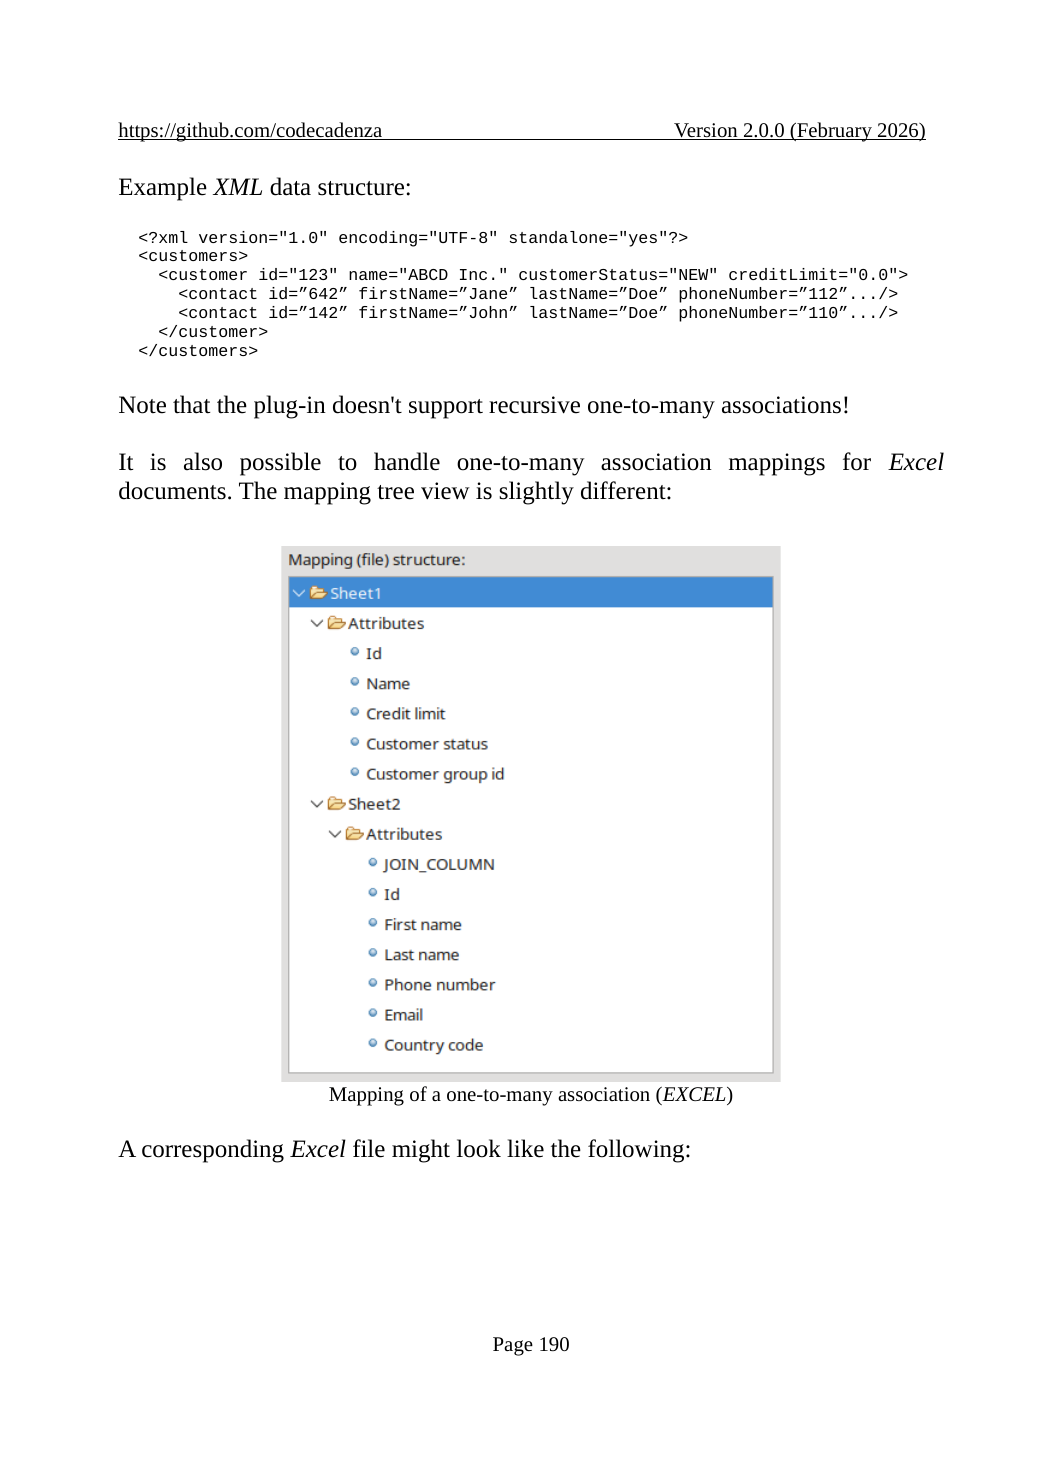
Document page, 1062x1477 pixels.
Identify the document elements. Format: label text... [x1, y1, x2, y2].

text Mapping of a one-to-many association (EXCEL) [281, 1082, 781, 1106]
text <customer id="123" name="ABCD Inc." customerStatus="NEW" creditLimit="0.0"> [118, 267, 944, 286]
text Note that the plug-in doesn't support recursive one-to-many associations! [118, 390, 944, 419]
text Example XML data structure: [118, 172, 944, 200]
text </customer> [118, 323, 944, 342]
text <customers> [118, 248, 944, 267]
text </customers> [118, 342, 944, 361]
text It is also possible to handle one-to-many association mappings for Excel documents. The mapping tree view is slightly different: [118, 447, 944, 505]
picture [281, 546, 781, 1082]
text <contact id=”642” firstName=”Jane” lastName=”Doe” phoneNumber=”112”.../> [118, 286, 944, 304]
text A corresponding Excel file might look like the following: [118, 1134, 944, 1163]
text <?xml version="1.0" encoding="UTF-8" standalone="yes"?> [118, 229, 944, 248]
text <contact id=”142” firstName=”John” lastName=”Doe” phoneNumber=”110”.../> [118, 304, 944, 323]
